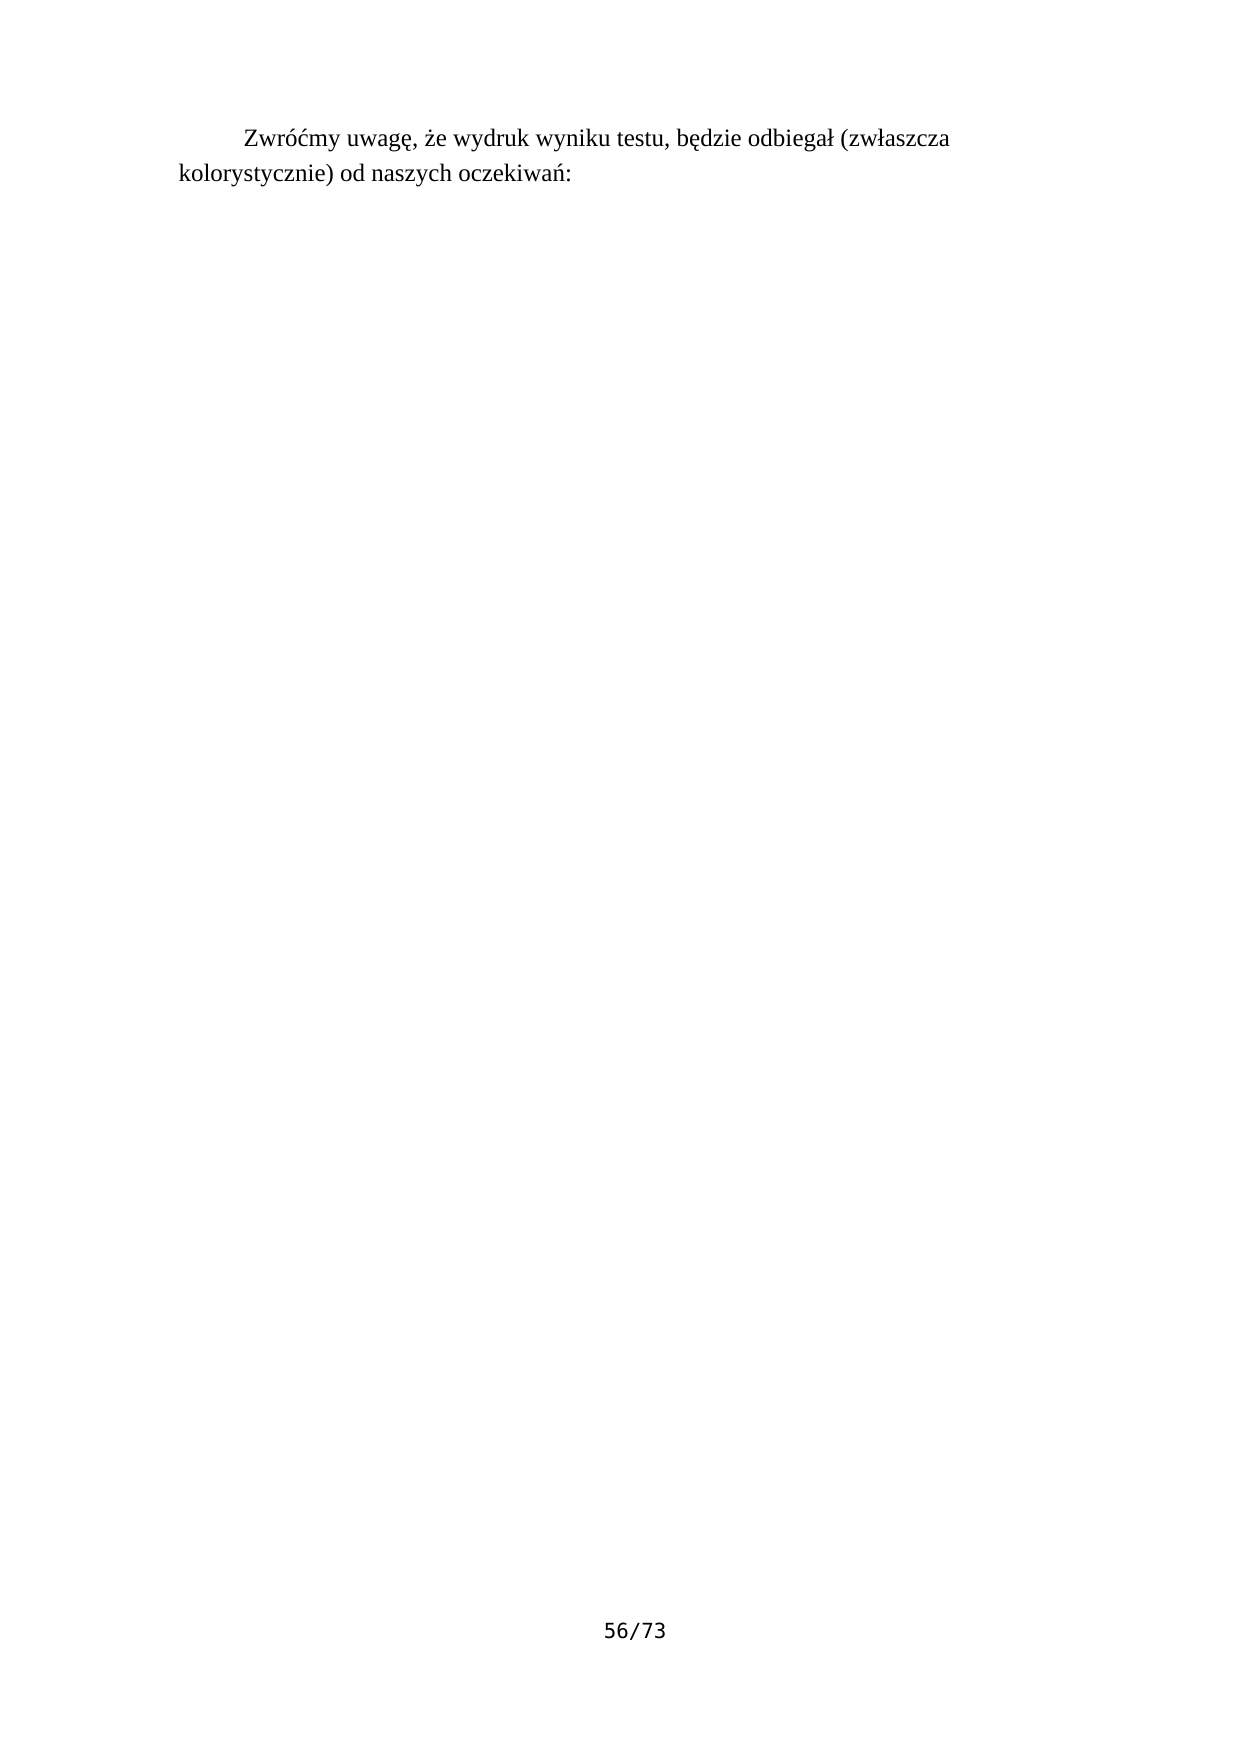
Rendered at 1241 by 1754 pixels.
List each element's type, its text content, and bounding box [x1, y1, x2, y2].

text Zwróćmy uwagę, że wydruk wyniku testu, będzie odbiegał (zwłaszcza kolorystycznie) od naszych oczekiwań: [178, 118, 1093, 189]
